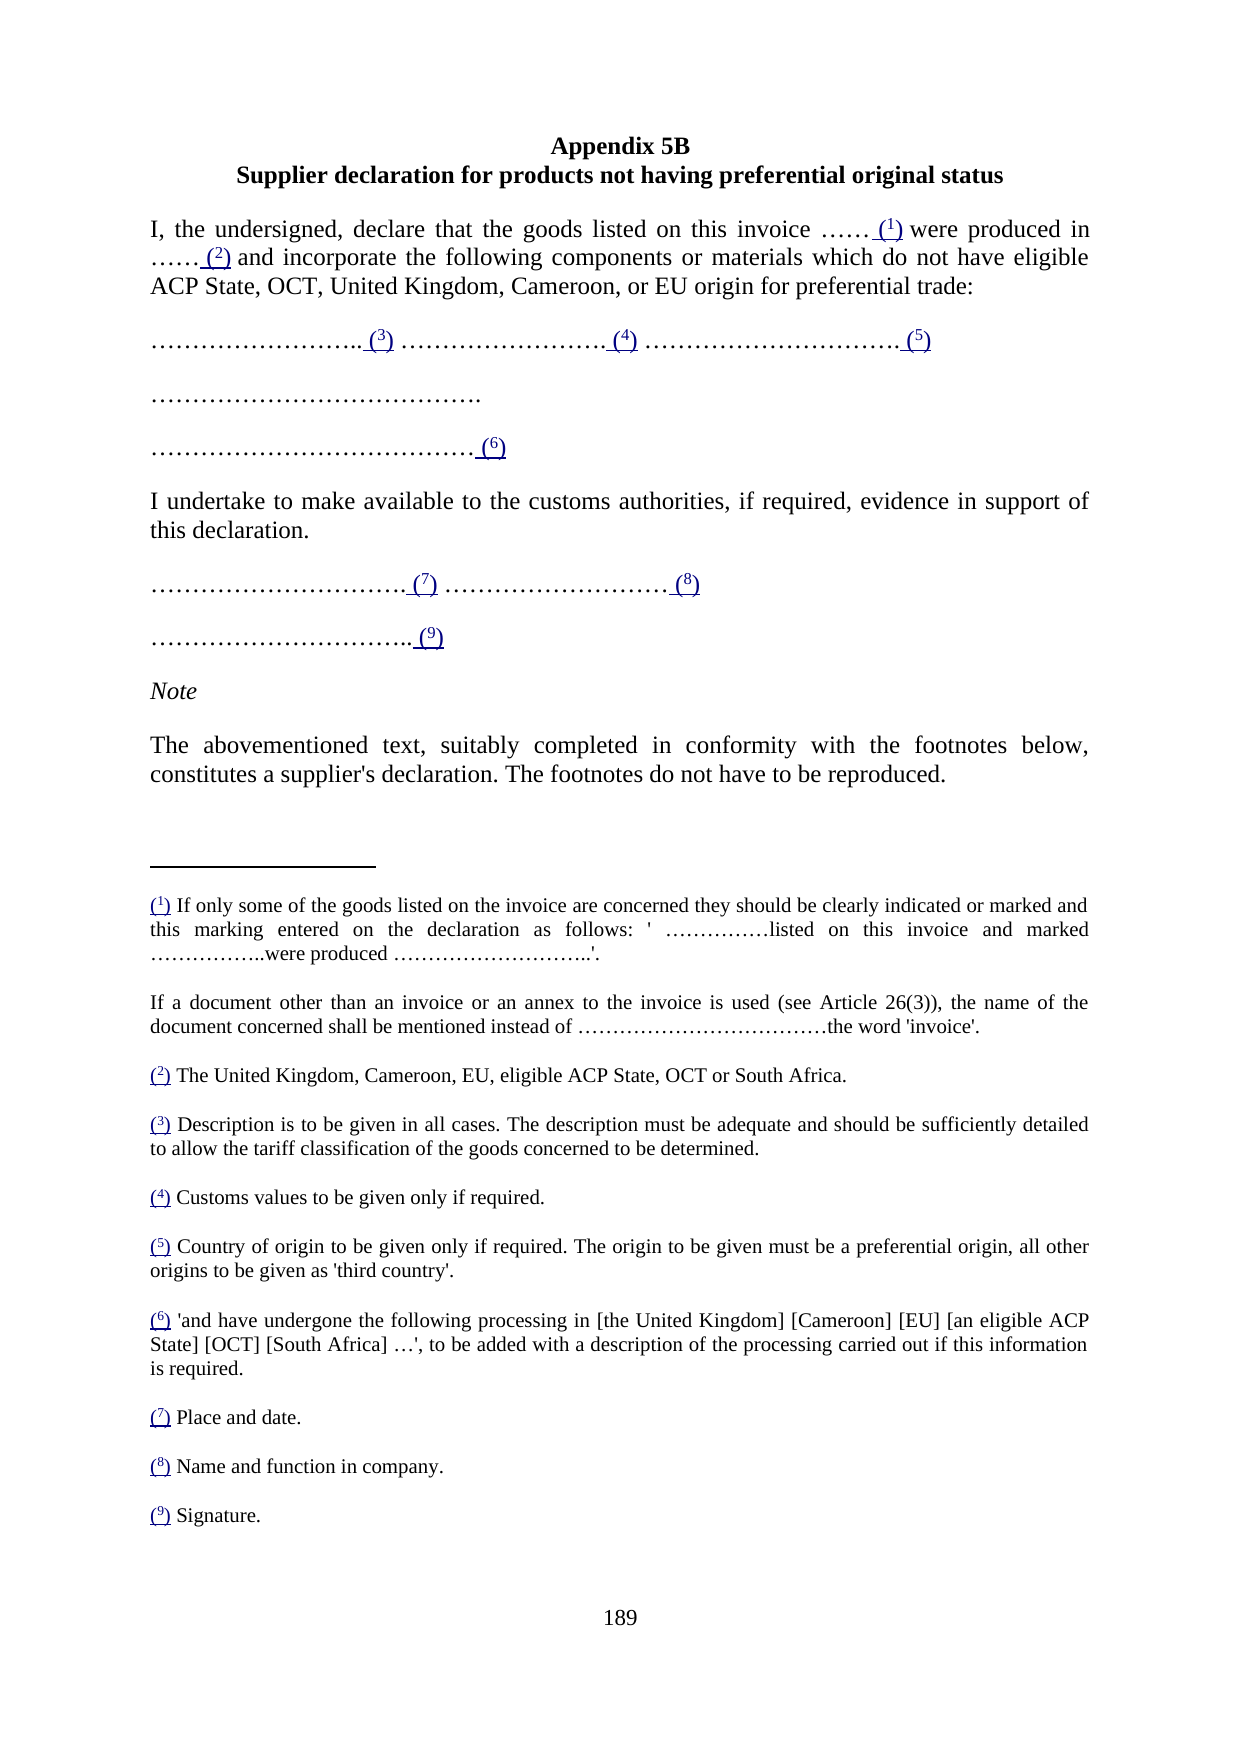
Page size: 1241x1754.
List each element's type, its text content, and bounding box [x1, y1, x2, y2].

text …………………………………. [150, 379, 1090, 407]
text ………………………….. (9) [150, 622, 1090, 651]
text (2) The United Kingdom, Cameroon, EU, eligible ACP State, OCT or South Africa. [150, 1063, 1090, 1087]
text I undertake to make available to the customs authorities, if required, evidence in support of this declaration. [150, 486, 1090, 544]
text (7) Place and date. [150, 1405, 1090, 1429]
text (3) Description is to be given in all cases. The description must be adequate and should be sufficiently detailed to allow the tariff classification of the goods concerned to be determined. [150, 1112, 1090, 1160]
text ………………………………… (6) [150, 432, 1090, 461]
text The abovementioned text, suitably completed in conformity with the footnotes below, constitutes a supplier's declaration. The footnotes do not have to be reproduced. [150, 730, 1090, 787]
text If a document other than an invoice or an annex to the invoice is used (see Article 26(3)), the name of the document concerned shall be mentioned instead of ………………………………the word 'invoice'. [150, 990, 1090, 1038]
text (1) If only some of the goods listed on the invoice are concerned they should be clearly indicated or marked and this marking entered on the declaration as follows: ' ……………listed on this invoice and marked ……………..were produced ………………………..'. [150, 893, 1090, 965]
text (8) Name and function in company. [150, 1454, 1090, 1478]
text (4) Customs values to be given only if required. [150, 1185, 1090, 1209]
text (5) Country of origin to be given only if required. The origin to be given must be a preferential origin, all other origins to be given as 'third country'. [150, 1234, 1090, 1282]
text (6) 'and have undergone the following processing in [the United Kingdom] [Cameroon] [EU] [an eligible ACP State] [OCT] [South Africa] …', to be added with a description of the processing carried out if this information is required. [150, 1307, 1090, 1380]
text …………………….. (3) ……………………. (4) …………………………. (5) [150, 325, 1090, 354]
text Appendix 5B Supplier declaration for products not having preferential original status [150, 131, 1090, 189]
text Note [150, 676, 1090, 705]
text I, the undersigned, declare that the goods listed on this invoice …… (1) were produced in …… (2) and incorporate the following components or materials which do not have eligible ACP State, OCT, United Kingdom, Cameroon, or EU origin for preferential trade: [150, 214, 1090, 300]
text …………………………. (7) ……………………… (8) [150, 569, 1090, 597]
text (9) Signature. [150, 1503, 1090, 1527]
